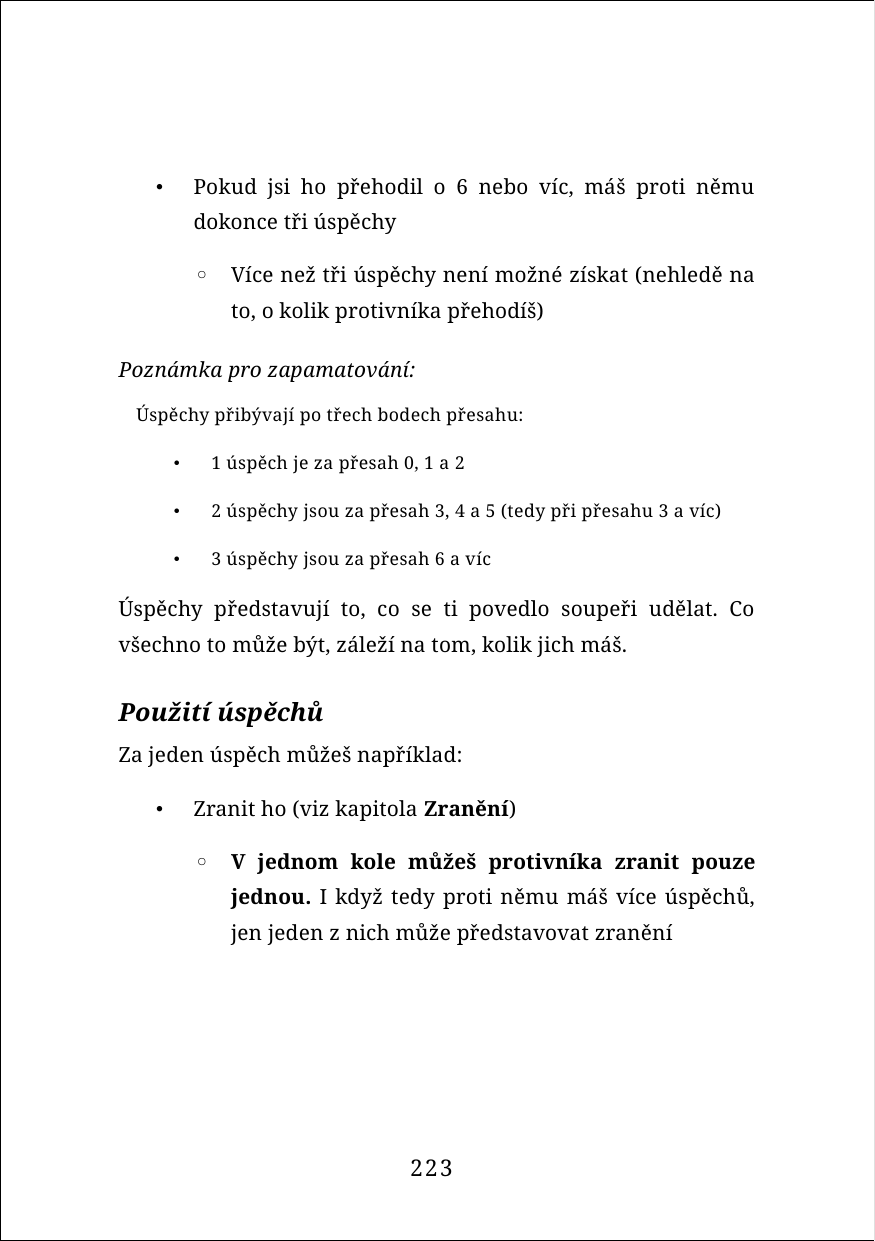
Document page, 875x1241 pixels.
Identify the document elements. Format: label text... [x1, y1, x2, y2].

list Více než tři úspěchy není možné získat (nehledě na to, o kolik protivníka přehodíš) [193, 261, 756, 324]
list 2 úspěchy jsou za přesah 3, 4 a 5 (tedy při přesahu 3 a víc) [173, 498, 756, 522]
text Za jeden úspěch můžeš například: [118, 741, 756, 769]
text Poznámka pro zapamatování: [118, 355, 756, 384]
list V jednom kole můžeš protivníka zranit pouze jednou. I když tedy proti němu máš více úspěchů, jen jeden z nich může představovat zranění [193, 847, 756, 946]
list Pokud jsi ho přehodil o 6 nebo víc, máš proti němu dokonce tři úspěchy [156, 172, 756, 236]
subtitle Použití úspěchů [118, 695, 756, 729]
list Zranit ho (viz kapitola Zranění) [156, 794, 756, 822]
list 1 úspěch je za přesah 0, 1 a 2 [173, 450, 756, 474]
list 3 úspěchy jsou za přesah 6 a víc [173, 546, 756, 570]
text Úspěchy přibývají po třech bodech přesahu: [136, 402, 756, 427]
text Úspěchy představují to, co se ti povedlo soupeři udělat. Co všechno to může být, záleží na tom, kolik jich máš. [118, 594, 756, 658]
